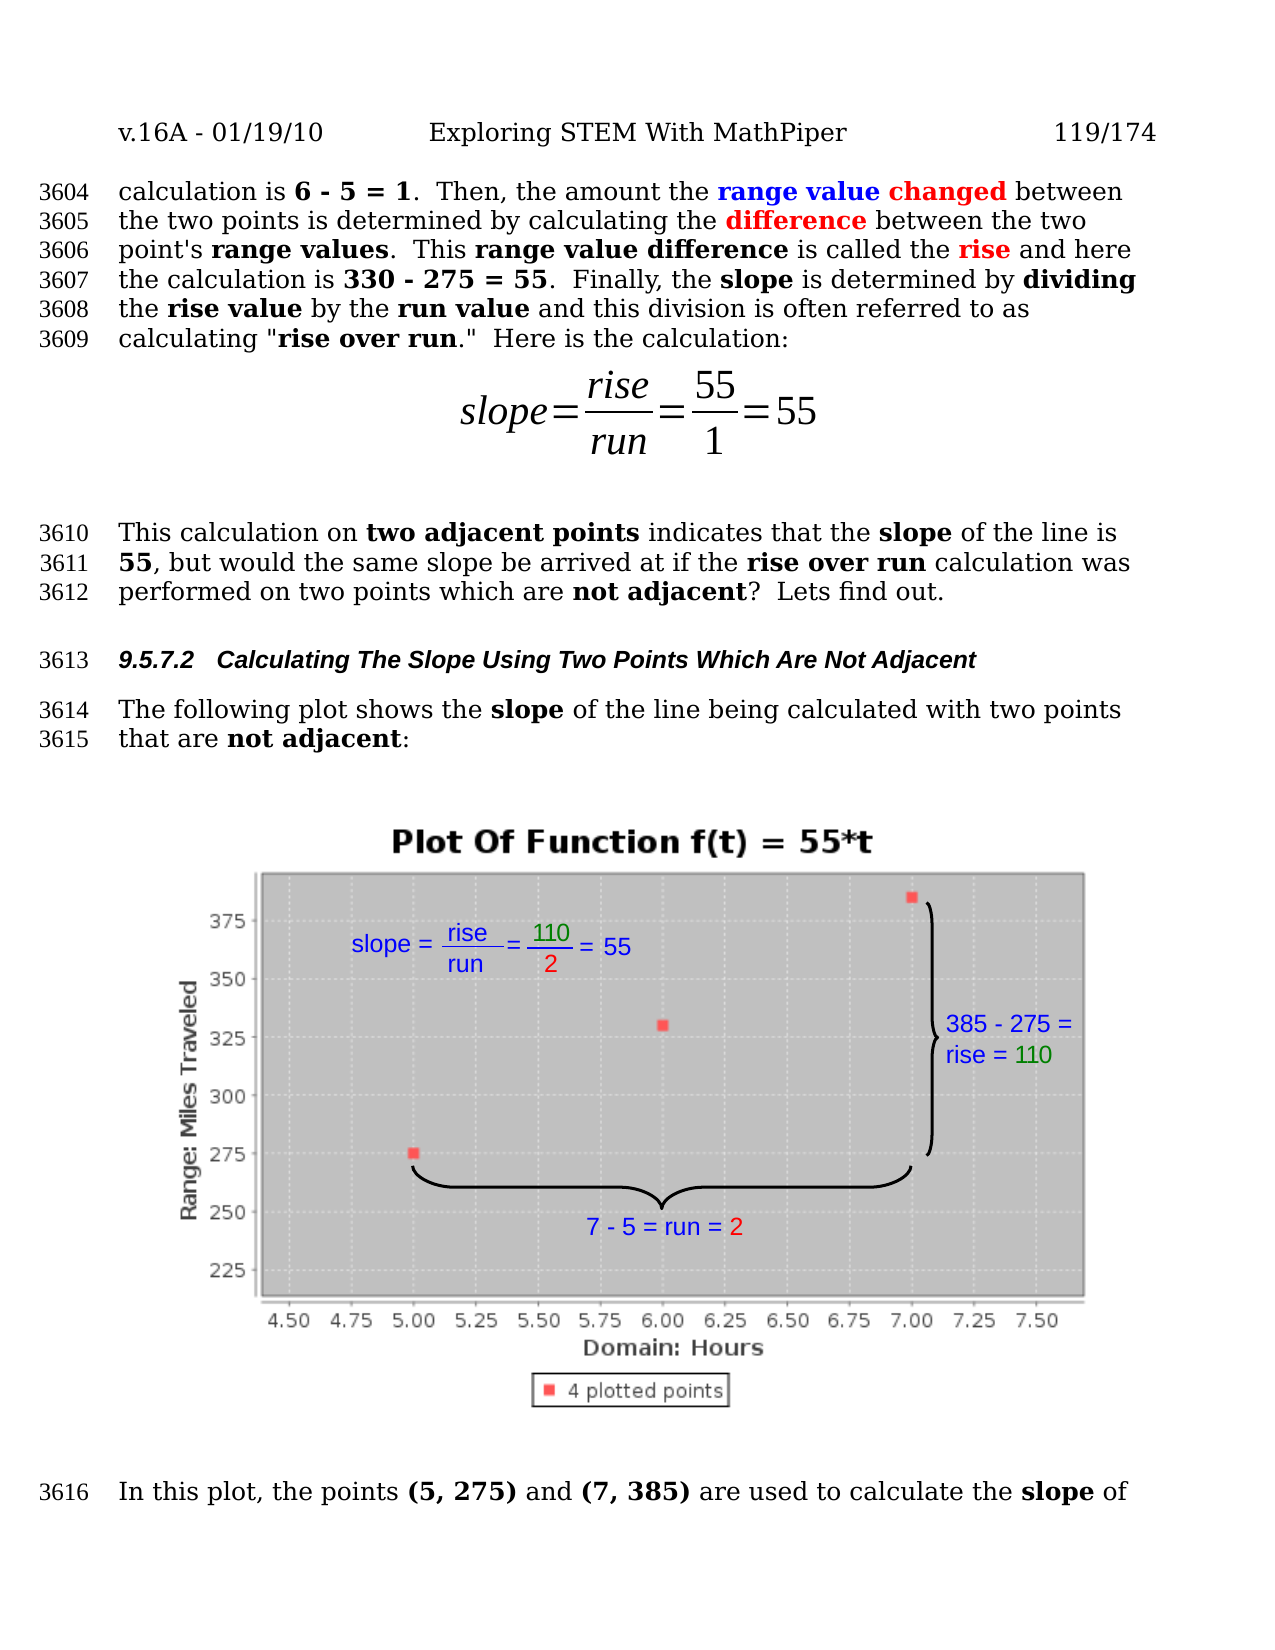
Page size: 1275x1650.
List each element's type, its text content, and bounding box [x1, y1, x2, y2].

text calculation is 6 - 5 = 1. Then, the amount the range value changed between the two points is determined by calculating the difference between the two point's range values. This range value difference is called the rise and here the calculation is 330 - 275 = 55. Finally, the slope is determined by dividing the rise value by the run value and this division is often referred to as calculating "rise over run." Here is the calculation: [118, 177, 1157, 353]
text The following plot shows the slope of the line being calculated with two points that are not adjacent: [118, 695, 1157, 754]
text In this plot, the points (5, 275) and (7, 385) are used to calculate the slope of [118, 1477, 1157, 1506]
subtitle Calculating The Slope Using Two Points Which Are Not Adjacent [118, 646, 1157, 674]
text This calculation on two adjacent points indicates that the slope of the line is 55, but would the same slope be arrived at if the rise over run calculation was performed on two points which are not adjacent? Lets find out. [118, 518, 1157, 607]
